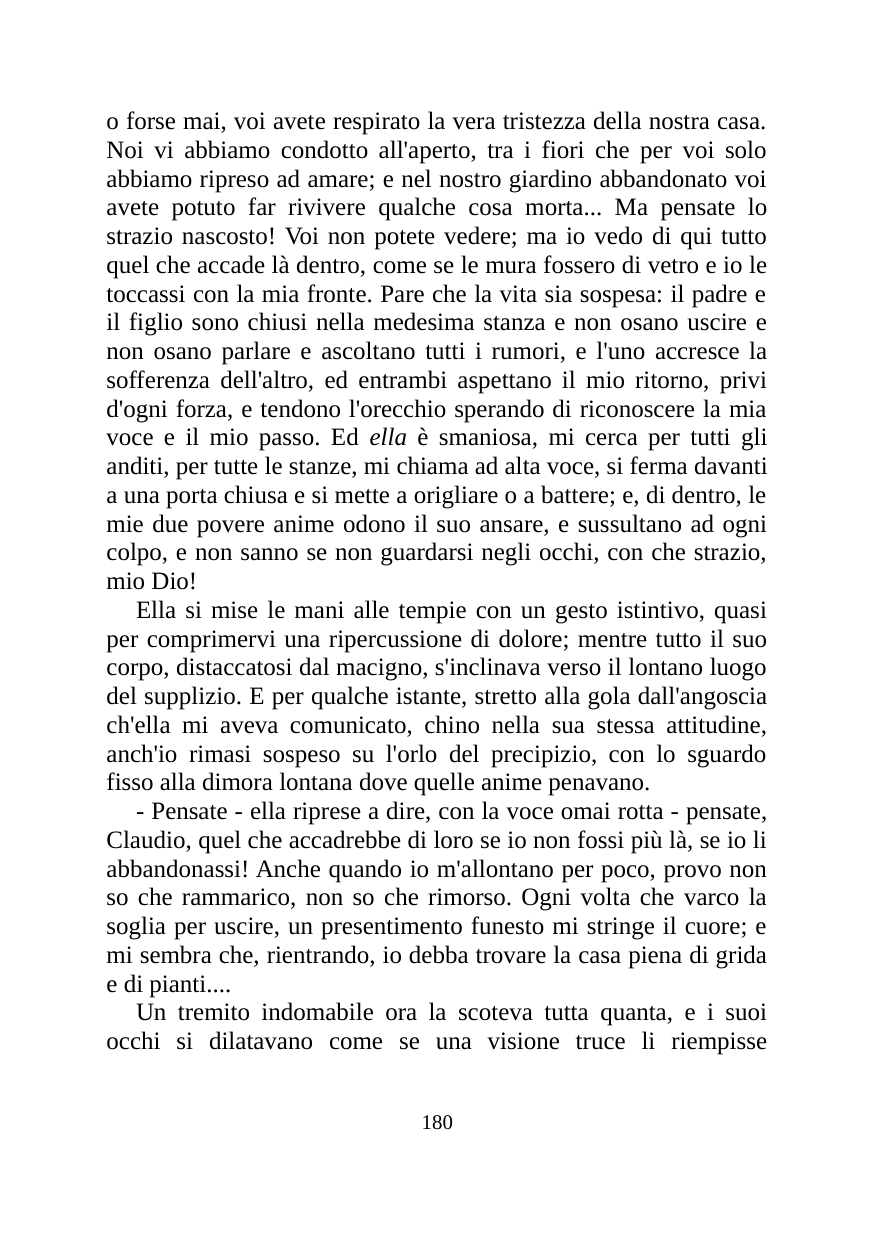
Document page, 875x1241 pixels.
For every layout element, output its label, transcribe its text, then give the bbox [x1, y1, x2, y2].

text - Pensate - ella riprese a dire, con la voce omai rotta - pensate, Claudio, quel che accadrebbe di loro se io non fossi più là, se io li abbandonassi! Anche quando io m'allontano per poco, provo non so che rammarico, non so che rimorso. Ogni volta che varco la soglia per uscire, un presentimento funesto mi stringe il cuore; e mi sembra che, rientrando, io debba trovare la casa piena di grida e di pianti.... [106, 796, 768, 997]
text Un tremito indomabile ora la scoteva tutta quanta, e i suoi occhi si dilatavano come se una visione truce li riempisse [106, 997, 768, 1055]
text Ella si mise le mani alle tempie con un gesto istintivo, quasi per comprimervi una ripercussione di dolore; mentre tutto il suo corpo, distaccatosi dal macigno, s'inclinava verso il lontano luogo del supplizio. E per qualche istante, stretto alla gola dall'angoscia ch'ella mi aveva comunicato, chino nella sua stessa attitudine, anch'io rimasi sospeso su l'orlo del precipizio, con lo sguardo fisso alla dimora lontana dove quelle anime penavano. [106, 595, 768, 796]
text o forse mai, voi avete respirato la vera tristezza della nostra casa. Noi vi abbiamo condotto all'aperto, tra i fiori che per voi solo abbiamo ripreso ad amare; e nel nostro giardino abbandonato voi avete potuto far rivivere qualche cosa morta... Ma pensate lo strazio nascosto! Voi non potete vedere; ma io vedo di qui tutto quel che accade là dentro, come se le mura fossero di vetro e io le toccassi con la mia fronte. Pare che la vita sia sospesa: il padre e il figlio sono chiusi nella medesima stanza e non osano uscire e non osano parlare e ascoltano tutti i rumori, e l'uno accresce la sofferenza dell'altro, ed entrambi aspettano il mio ritorno, privi d'ogni forza, e tendono l'orecchio sperando di riconoscere la mia voce e il mio passo. Ed ella è smaniosa, mi cerca per tutti gli anditi, per tutte le stanze, mi chiama ad alta voce, si ferma davanti a una porta chiusa e si mette a origliare o a battere; e, di dentro, le mie due povere anime odono il suo ansare, e sussultano ad ogni colpo, e non sanno se non guardarsi negli occhi, con che strazio, mio Dio! [106, 106, 768, 595]
